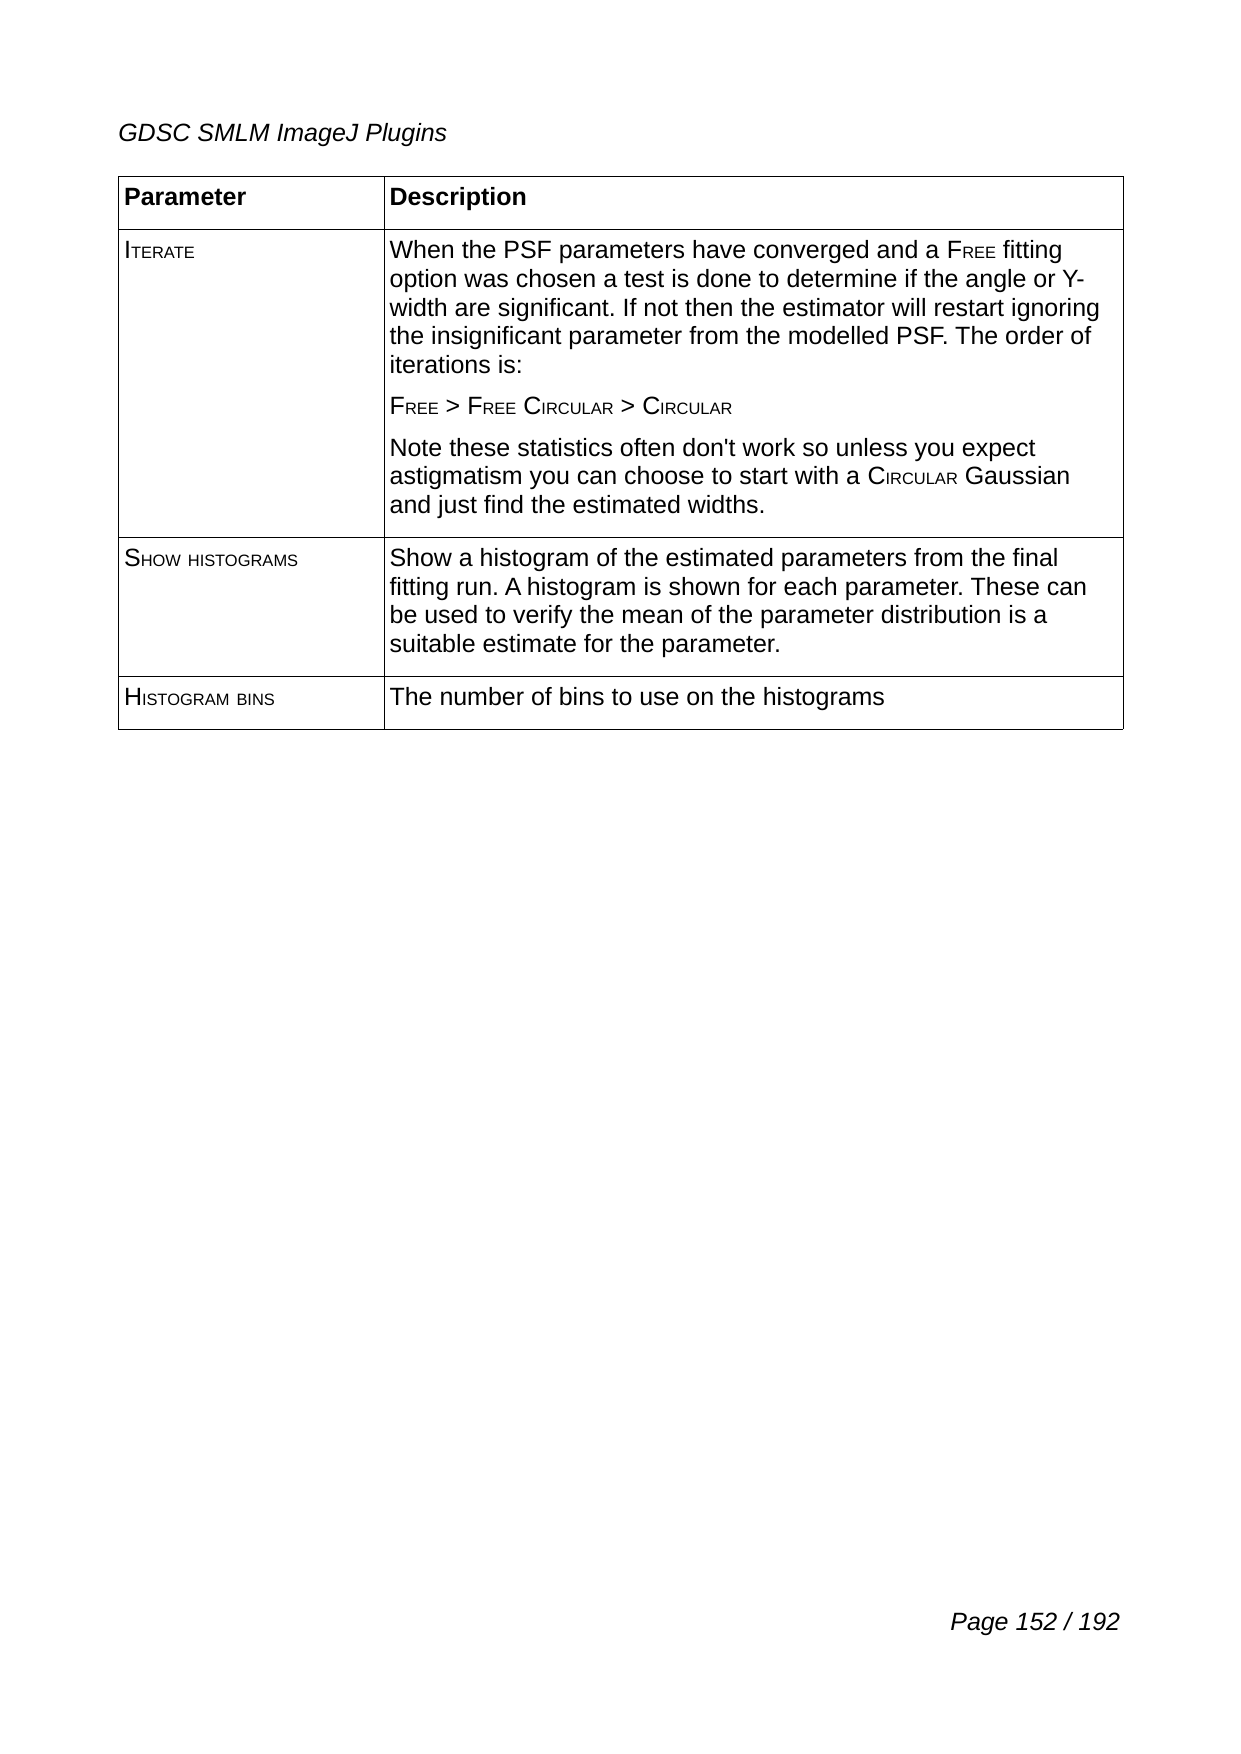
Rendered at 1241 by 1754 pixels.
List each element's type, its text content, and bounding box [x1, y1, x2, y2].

table_cell When the PSF parameters have converged and a Free fitting option was chosen a test is done to determine if the angle or Y-width are significant. If not then the estimator will restart ignoring the insignificant parameter from the modelled PSF. The order of iterations is: Free > Free Circular > Circular Note these statistics often don't work so unless you expect astigmatism you can choose to start with a Circular Gaussian and just find the estimated widths. [385, 230, 1123, 537]
table_header Description [385, 177, 1123, 229]
table_cell The number of bins to use on the histograms [385, 677, 1123, 729]
table_cell Show histograms [119, 538, 384, 676]
table_cell Histogram bins [119, 677, 384, 729]
table_header Parameter [119, 177, 384, 229]
table_cell Show a histogram of the estimated parameters from the final fitting run. A histogram is shown for each parameter. These can be used to verify the mean of the parameter distribution is a suitable estimate for the parameter. [385, 538, 1123, 676]
table_cell Iterate [119, 230, 384, 537]
